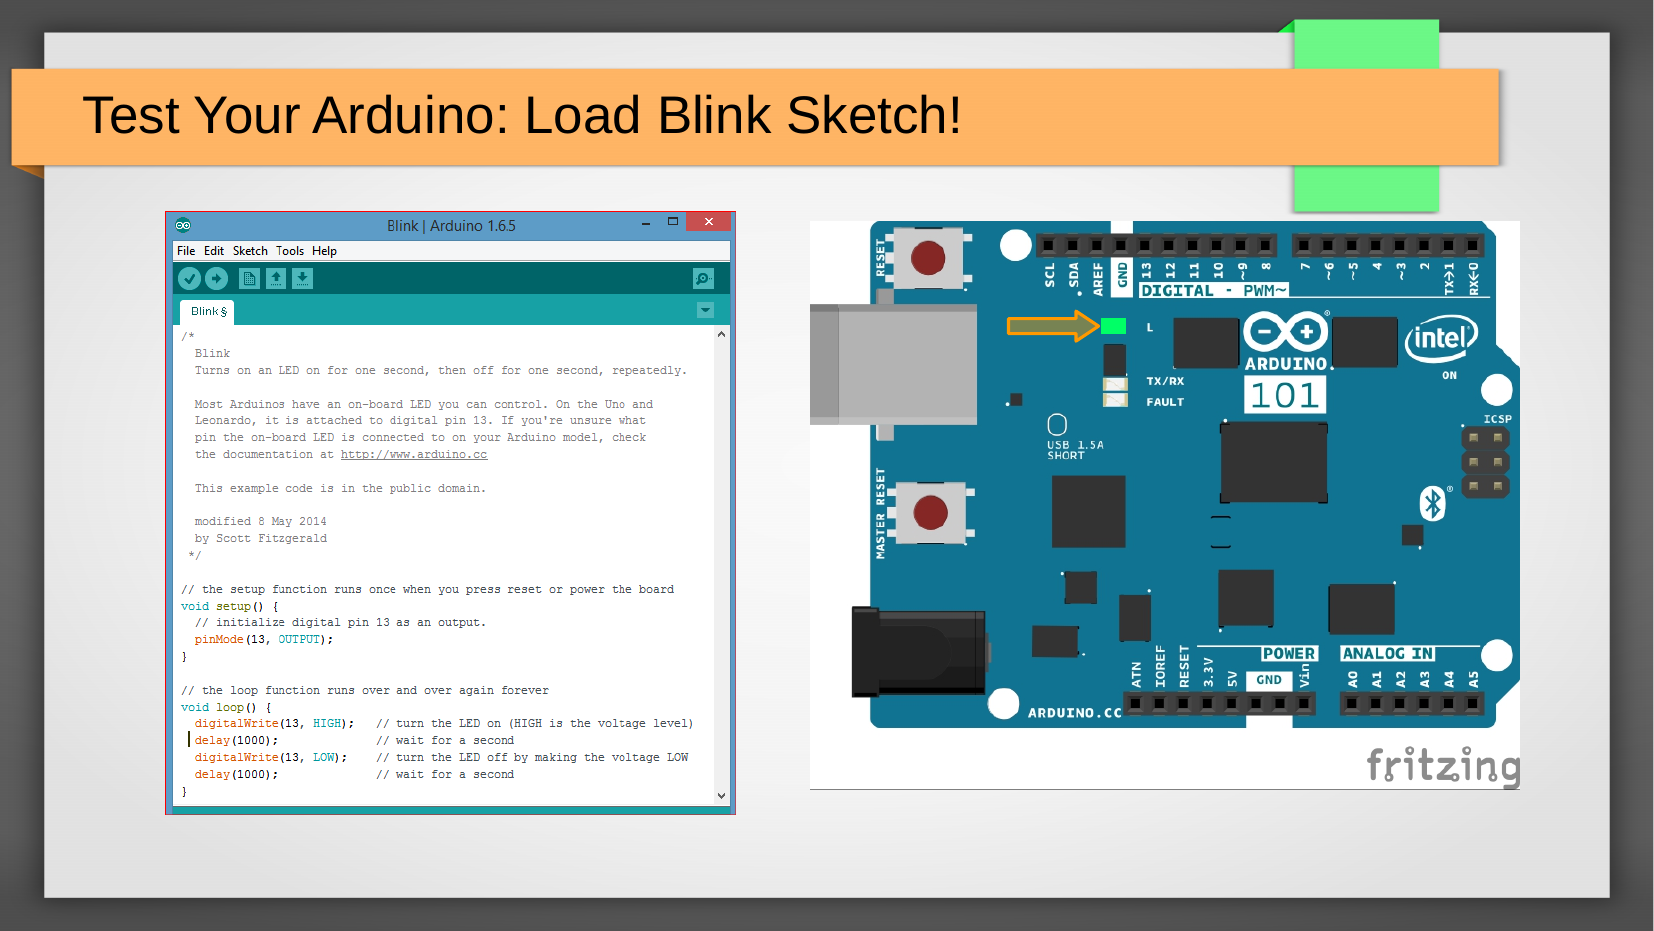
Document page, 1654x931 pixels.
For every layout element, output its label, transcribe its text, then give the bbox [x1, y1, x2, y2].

title Test Your Arduino: Load Blink Sketch! [82, 70, 1264, 160]
picture [0, 0, 1654, 931]
text_box [1008, 311, 1099, 342]
text_box [1101, 318, 1126, 334]
